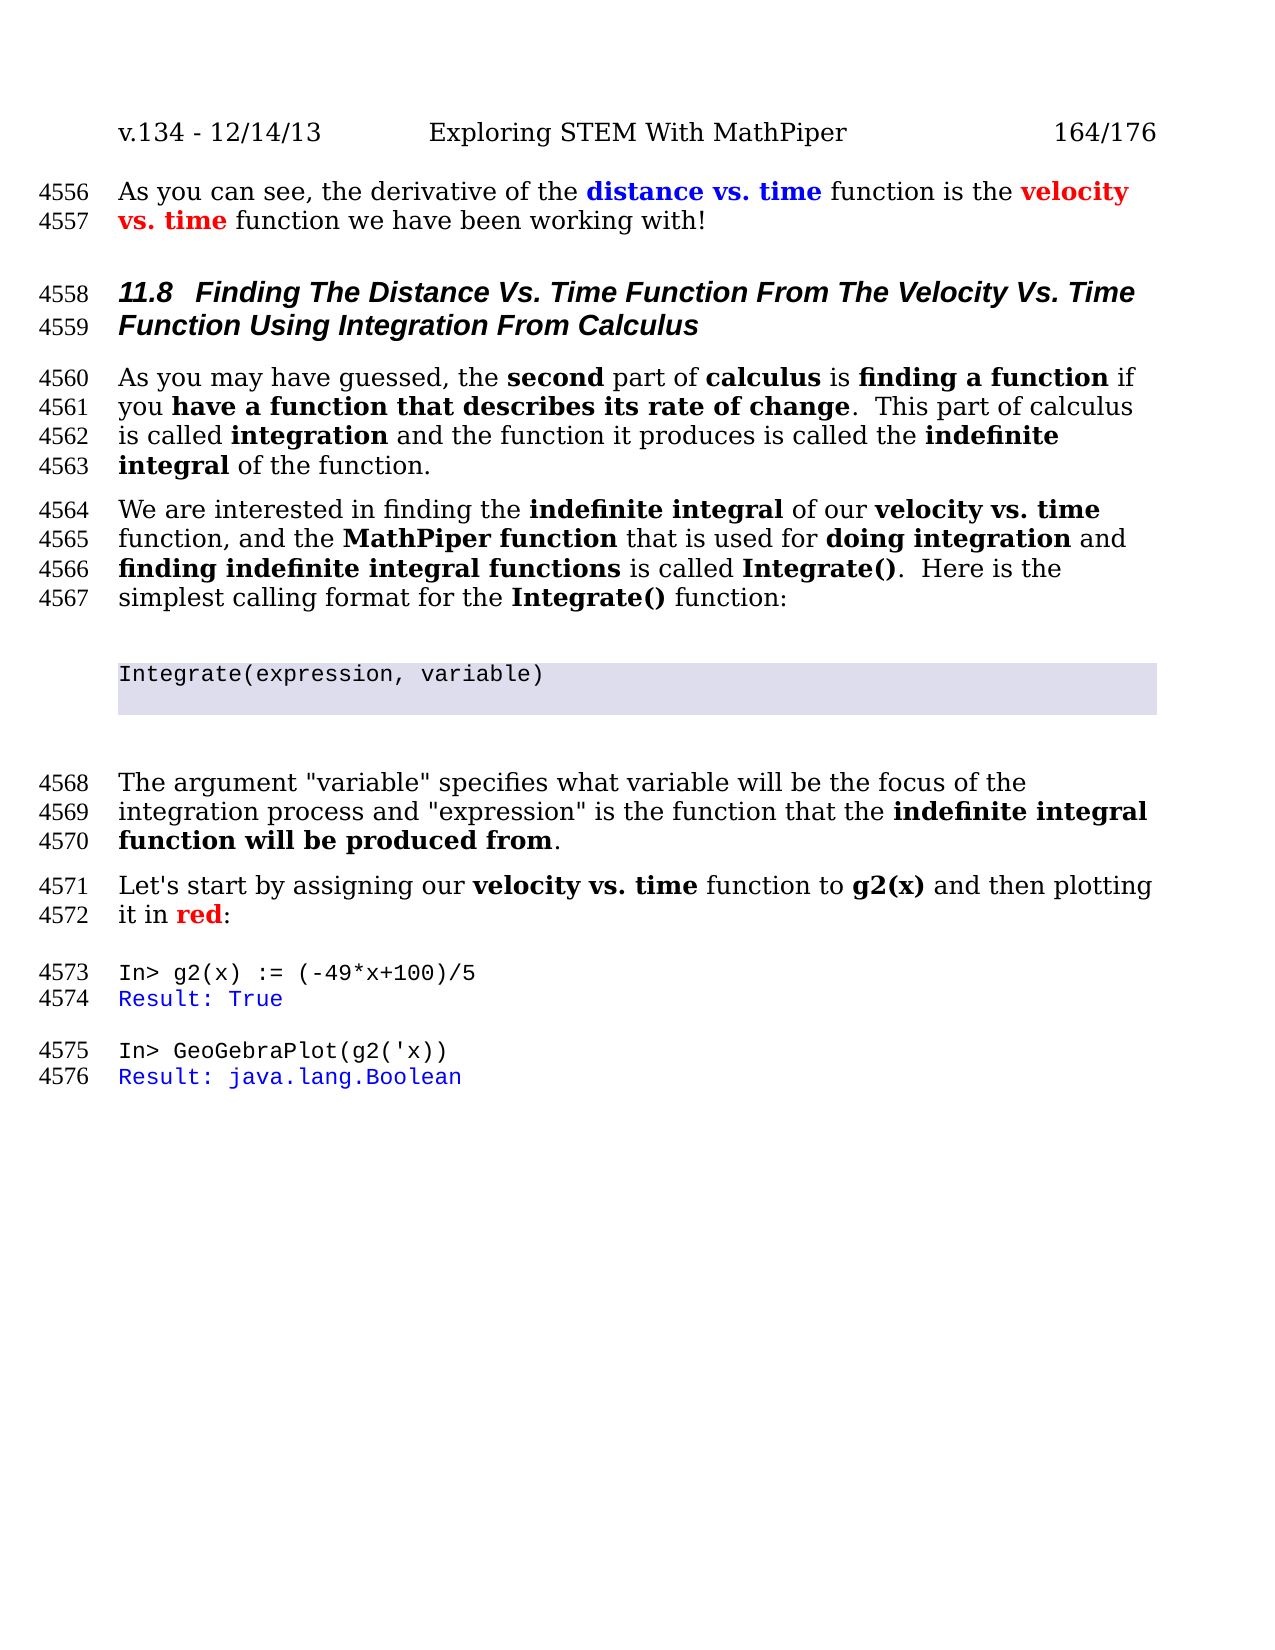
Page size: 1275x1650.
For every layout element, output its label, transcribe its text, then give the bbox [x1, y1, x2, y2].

text Result: True [118, 987, 1157, 1013]
text We are interested in finding the indefinite integral of our velocity vs. time function, and the MathPiper function that is used for doing integration and finding indefinite integral functions is called Integrate(). Here is the simplest calling format for the Integrate() function: [118, 495, 1157, 613]
text As you may have guessed, the second part of calculus is finding a function if you have a function that describes its rate of change. This part of calculus is called integration and the function it produces is called the indefinite integral of the function. [118, 363, 1157, 480]
text Let's start by assigning our velocity vs. time function to g2(x) and then plotting it in red: [118, 871, 1157, 929]
text Result: java.lang.Boolean [118, 1065, 1157, 1091]
text As you can see, the derivative of the distance vs. time function is the velocity vs. time function we have been working with! [118, 177, 1157, 236]
text In> g2(x) := (-49*x+100)/5 [118, 961, 1157, 987]
text In> GeoGebraPlot(g2('x)) [118, 1039, 1157, 1065]
text The argument "variable" specifies what variable will be the focus of the integration process and "expression" is the function that the indefinite integral function will be produced from. [118, 768, 1157, 856]
table_header Integrate(expression, variable) [118, 663, 1157, 715]
subtitle Finding The Distance Vs. Time Function From The Velocity Vs. Time Function Using Integration From Calculus [118, 274, 1157, 342]
